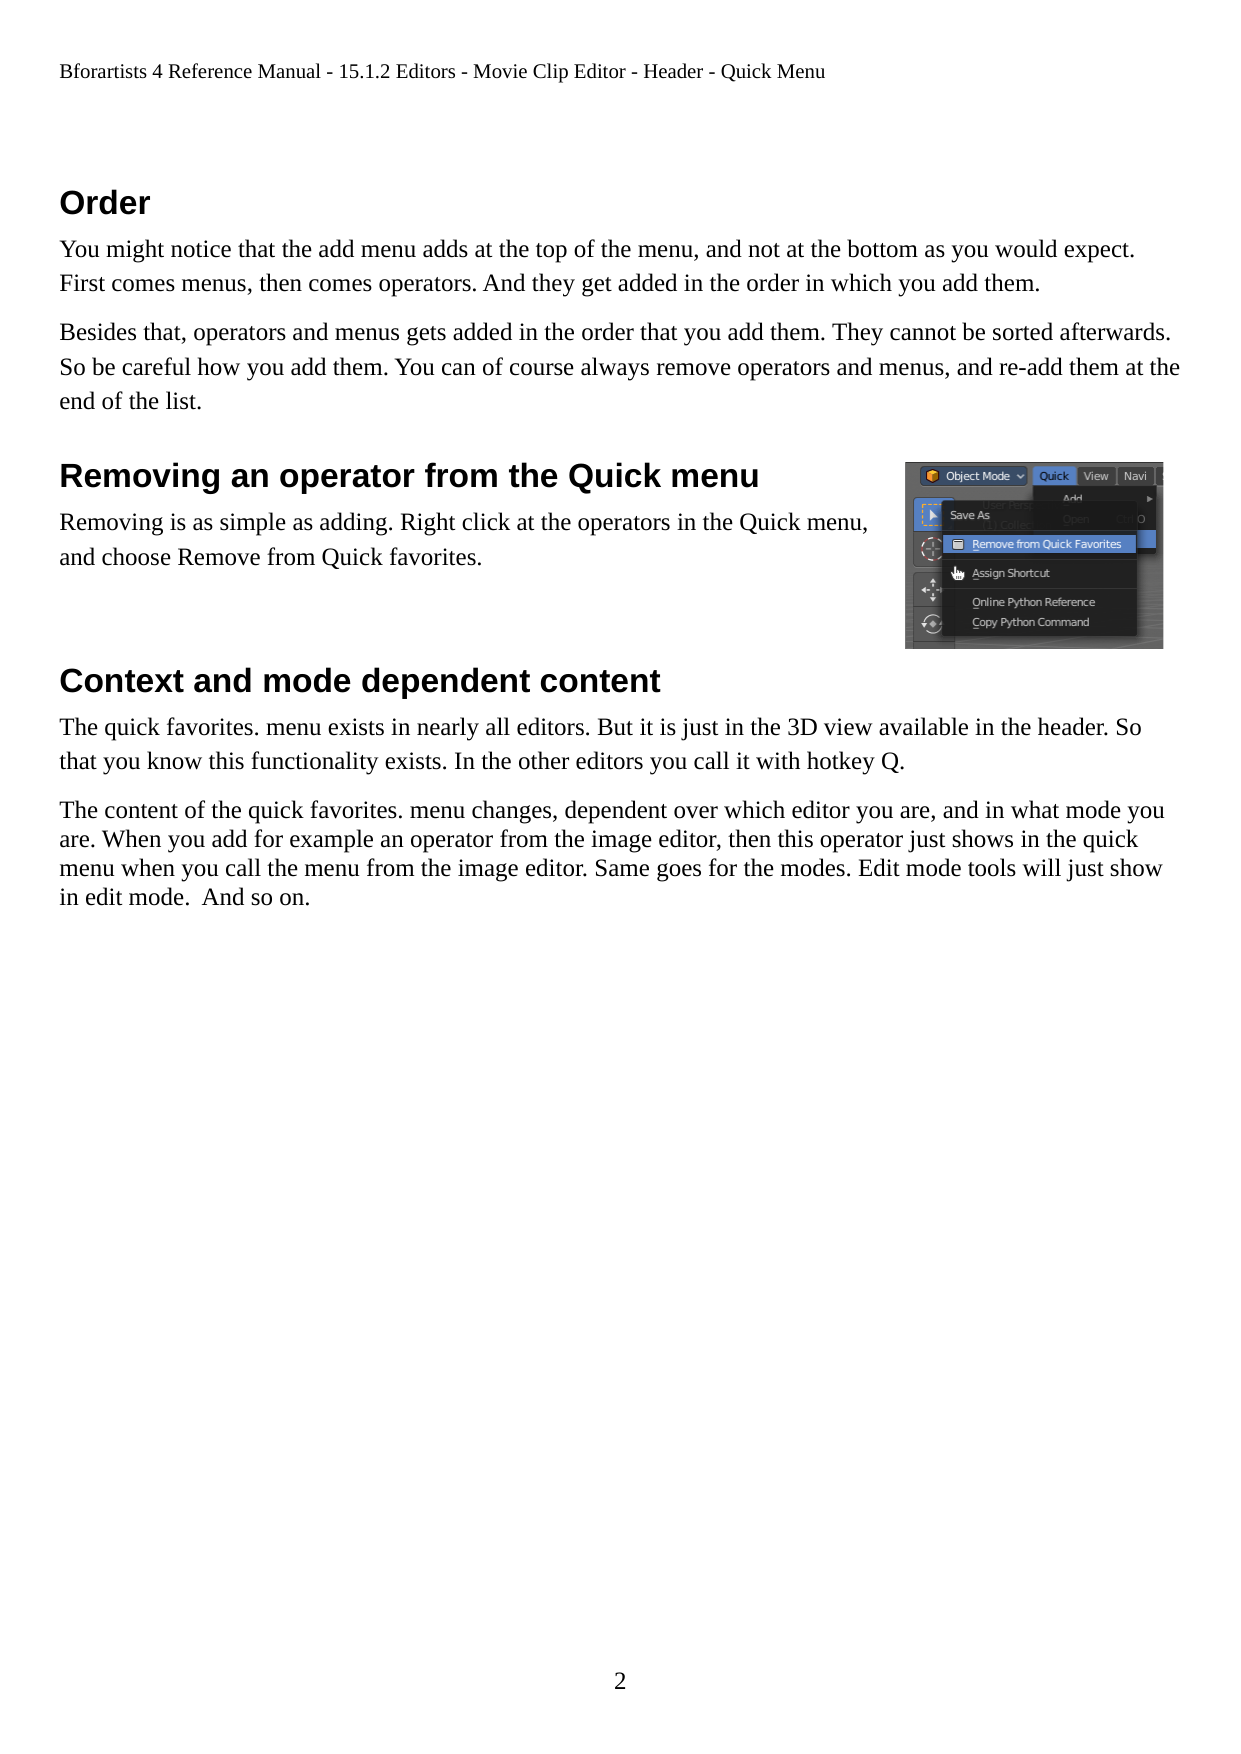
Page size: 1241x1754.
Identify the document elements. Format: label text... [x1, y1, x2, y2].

text The content of the quick favorites. menu changes, dependent over which editor you are, and in what mode you are. When you add for example an operator from the image editor, then this operator just shows in the quick menu when you call the menu from the image editor. Same goes for the modes. Edit mode tools will just show in edit mode. And so on. [59, 795, 1181, 910]
picture [905, 462, 1164, 649]
text Removing is as simple as adding. Right click at the operators in the Quick menu, and choose Remove from Quick favorites. [59, 507, 905, 570]
text You might notice that the add menu adds at the top of the menu, and not at the bottom as you would expect. First comes menus, then comes operators. And they get added in the order in which you add them. [59, 234, 1181, 297]
subtitle Context and mode dependent content [59, 661, 1181, 699]
subtitle Removing an operator from the Quick menu [59, 456, 1181, 495]
subtitle Order [59, 182, 1181, 221]
text Besides that, operators and menus gets added in the order that you add them. They cannot be sorted afterwards. So be careful how you add them. You can of course always remove operators and menus, and re-add them at the end of the list. [59, 317, 1181, 415]
text The quick favorites. menu exists in nearly all editors. But it is just in the 3D view available in the header. So that you know this functionality exists. In the other editors you call it with hotkey Q. [59, 712, 1181, 775]
